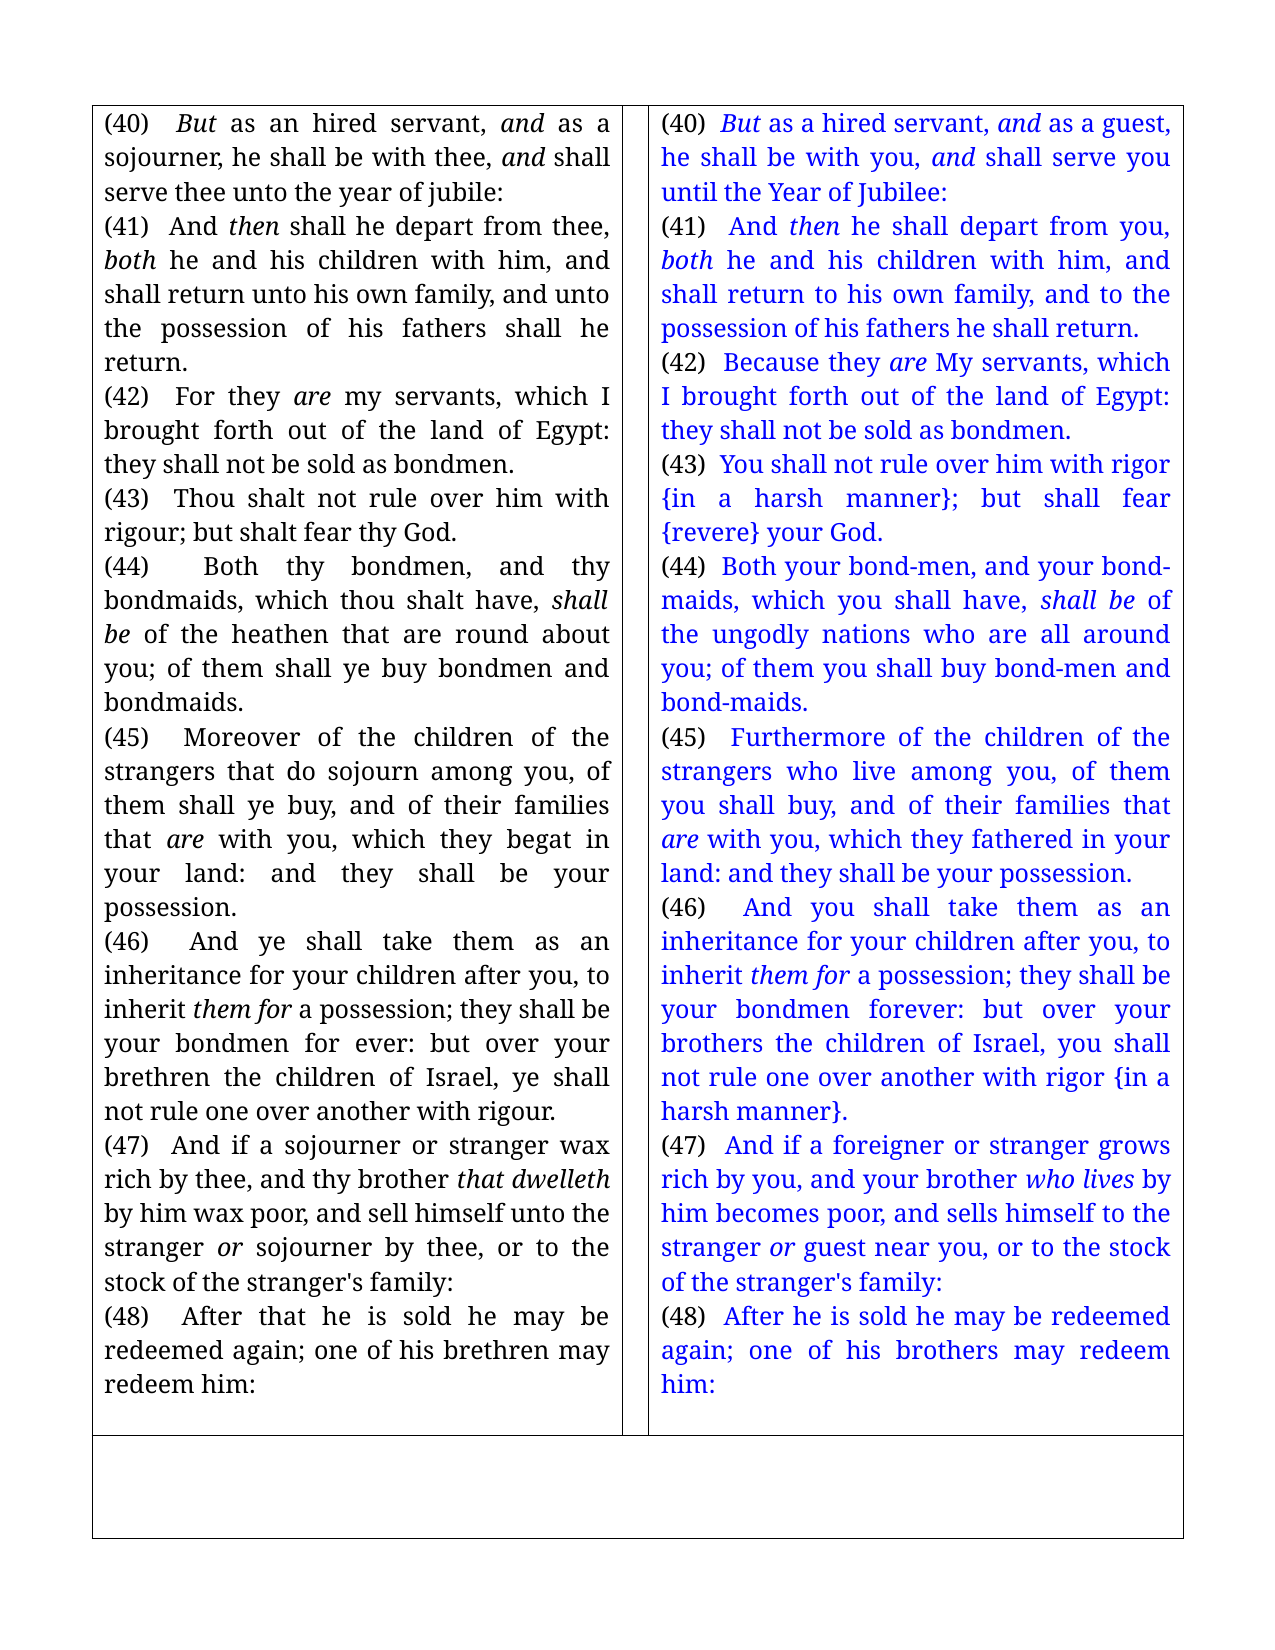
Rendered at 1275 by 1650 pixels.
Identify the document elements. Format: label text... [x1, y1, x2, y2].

table_cell (40) But as a hired servant, and as a guest, he shall be with you, and shall serve you until the Year of Jubilee: (41) And then he shall depart from you, both he and his children with him, and shall return to his own family, and to the possession of his fathers he shall return. (42) Because they are My servants, which I brought forth out of the land of Egypt: they shall not be sold as bondmen. (43) You shall not rule over him with rigor {in a harsh manner}; but shall fear {revere} your God. (44) Both your bond-men, and your bond-maids, which you shall have, shall be of the ungodly nations who are all around you; of them you shall buy bond-men and bond-maids. (45) Furthermore of the children of the strangers who live among you, of them you shall buy, and of their families that are with you, which they fathered in your land: and they shall be your possession. (46) And you shall take them as an inheritance for your children after you, to inherit them for a possession; they shall be your bondmen forever: but over your brothers the children of Israel, you shall not rule one over another with rigor {in a harsh manner}. (47) And if a foreigner or stranger grows rich by you, and your brother who lives by him becomes poor, and sells himself to the stranger or guest near you, or to the stock of the stranger's family: (48) After he is sold he may be redeemed again; one of his brothers may redeem him: [649, 106, 1183, 1434]
table_cell (40) But as an hired servant, and as a sojourner, he shall be with thee, and shall serve thee unto the year of jubile: (41) And then shall he depart from thee, both he and his children with him, and shall return unto his own family, and unto the possession of his fathers shall he return. (42) For they are my servants, which I brought forth out of the land of Egypt: they shall not be sold as bondmen. (43) Thou shalt not rule over him with rigour; but shalt fear thy God. (44) Both thy bondmen, and thy bondmaids, which thou shalt have, shall be of the heathen that are round about you; of them shall ye buy bondmen and bondmaids. (45) Moreover of the children of the strangers that do sojourn among you, of them shall ye buy, and of their families that are with you, which they begat in your land: and they shall be your possession. (46) And ye shall take them as an inheritance for your children after you, to inherit them for a possession; they shall be your bondmen for ever: but over your brethren the children of Israel, ye shall not rule one over another with rigour. (47) And if a sojourner or stranger wax rich by thee, and thy brother that dwelleth by him wax poor, and sell himself unto the stranger or sojourner by thee, or to the stock of the stranger's family: (48) After that he is sold he may be redeemed again; one of his brethren may redeem him: [93, 106, 622, 1434]
table_cell [623, 106, 648, 1434]
table_cell [93, 1436, 1183, 1538]
